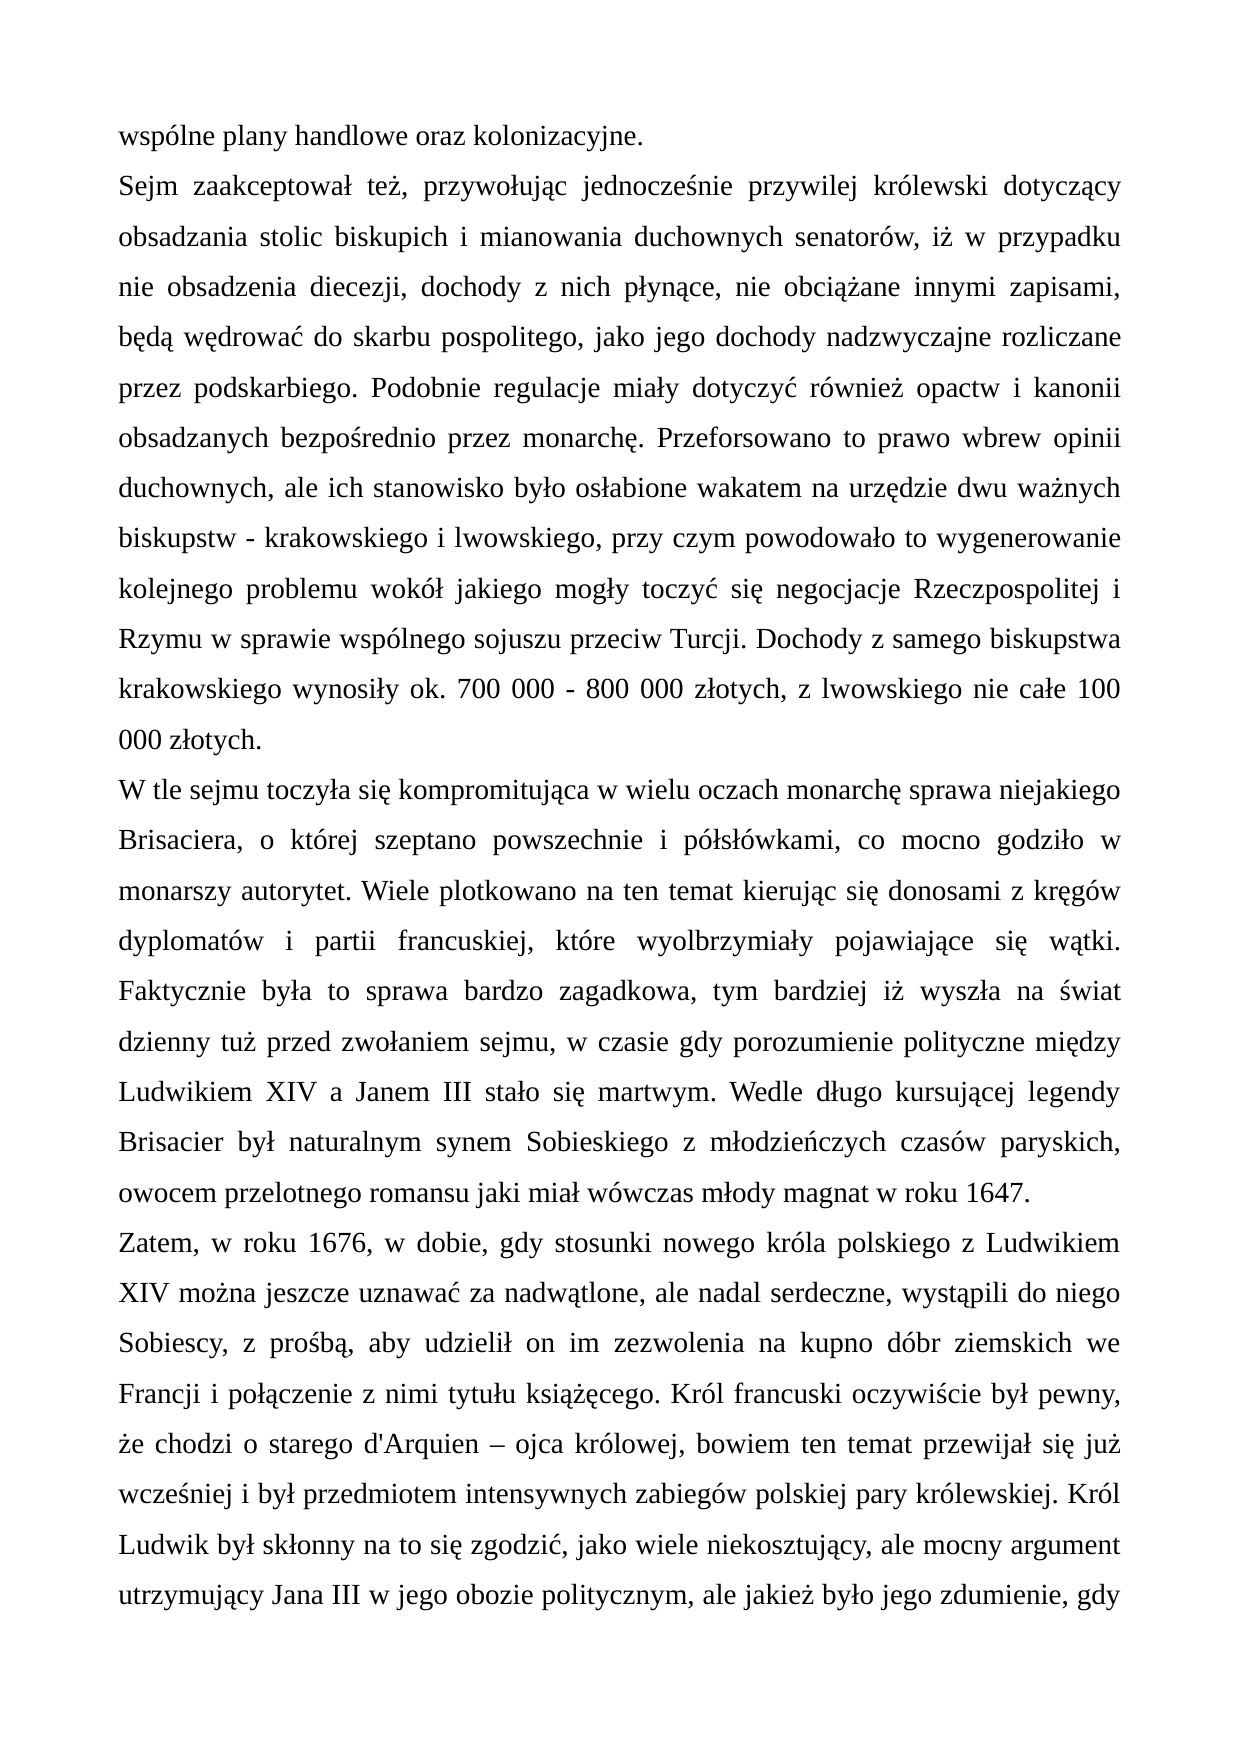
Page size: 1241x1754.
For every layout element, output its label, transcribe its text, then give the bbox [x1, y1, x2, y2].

text W tle sejmu toczyła się kompromitująca w wielu oczach monarchę sprawa niejakiego Brisaciera, o której szeptano powszechnie i półsłówkami, co mocno godziło w monarszy autorytet. Wiele plotkowano na ten temat kierując się donosami z kręgów dyplomatów i partii francuskiej, które wyolbrzymiały pojawiające się wątki. Faktycznie była to sprawa bardzo zagadkowa, tym bardziej iż wyszła na świat dzienny tuż przed zwołaniem sejmu, w czasie gdy porozumienie polityczne między Ludwikiem XIV a Janem III stało się martwym. Wedle długo kursującej legendy Brisacier był naturalnym synem Sobieskiego z młodzieńczych czasów paryskich, owocem przelotnego romansu jaki miał wówczas młody magnat w roku 1647. [118, 772, 1122, 1208]
text Sejm zaakceptował też, przywołując jednocześnie przywilej królewski dotyczący obsadzania stolic biskupich i mianowania duchownych senatorów, iż w przypadku nie obsadzenia diecezji, dochody z nich płynące, nie obciążane innymi zapisami, będą wędrować do skarbu pospolitego, jako jego dochody nadzwyczajne rozliczane przez podskarbiego. Podobnie regulacje miały dotyczyć również opactw i kanonii obsadzanych bezpośrednio przez monarchę. Przeforsowano to prawo wbrew opinii duchownych, ale ich stanowisko było osłabione wakatem na urzędzie dwu ważnych biskupstw - krakowskiego i lwowskiego, przy czym powodowało to wygenerowanie kolejnego problemu wokół jakiego mogły toczyć się negocjacje Rzeczpospolitej i Rzymu w sprawie wspólnego sojuszu przeciw Turcji. Dochody z samego biskupstwa krakowskiego wynosiły ok. 700 000 - 800 000 złotych, z lwowskiego nie całe 100 000 złotych. [118, 168, 1122, 755]
text Zatem, w roku 1676, w dobie, gdy stosunki nowego króla polskiego z Ludwikiem XIV można jeszcze uznawać za nadwątlone, ale nadal serdeczne, wystąpili do niego Sobiescy, z prośbą, aby udzielił on im zezwolenia na kupno dóbr ziemskich we Francji i połączenie z nimi tytułu książęcego. Król francuski oczywiście był pewny, że choǳi o starego d'Arquien – ojca królowej, bowiem ten temat przewijał się już wcześniej i był przedmiotem intensywnych zabiegów polskiej pary królewskiej. Król Ludwik był skłonny na to się zgodzić, jako wiele niekosztujący, ale mocny argument utrzymujący Jana III w jego obozie politycznym, ale jakież było jego zdumienie, gdy [118, 1225, 1122, 1611]
text wspólne plany handlowe oraz kolonizacyjne. [118, 118, 1122, 152]
